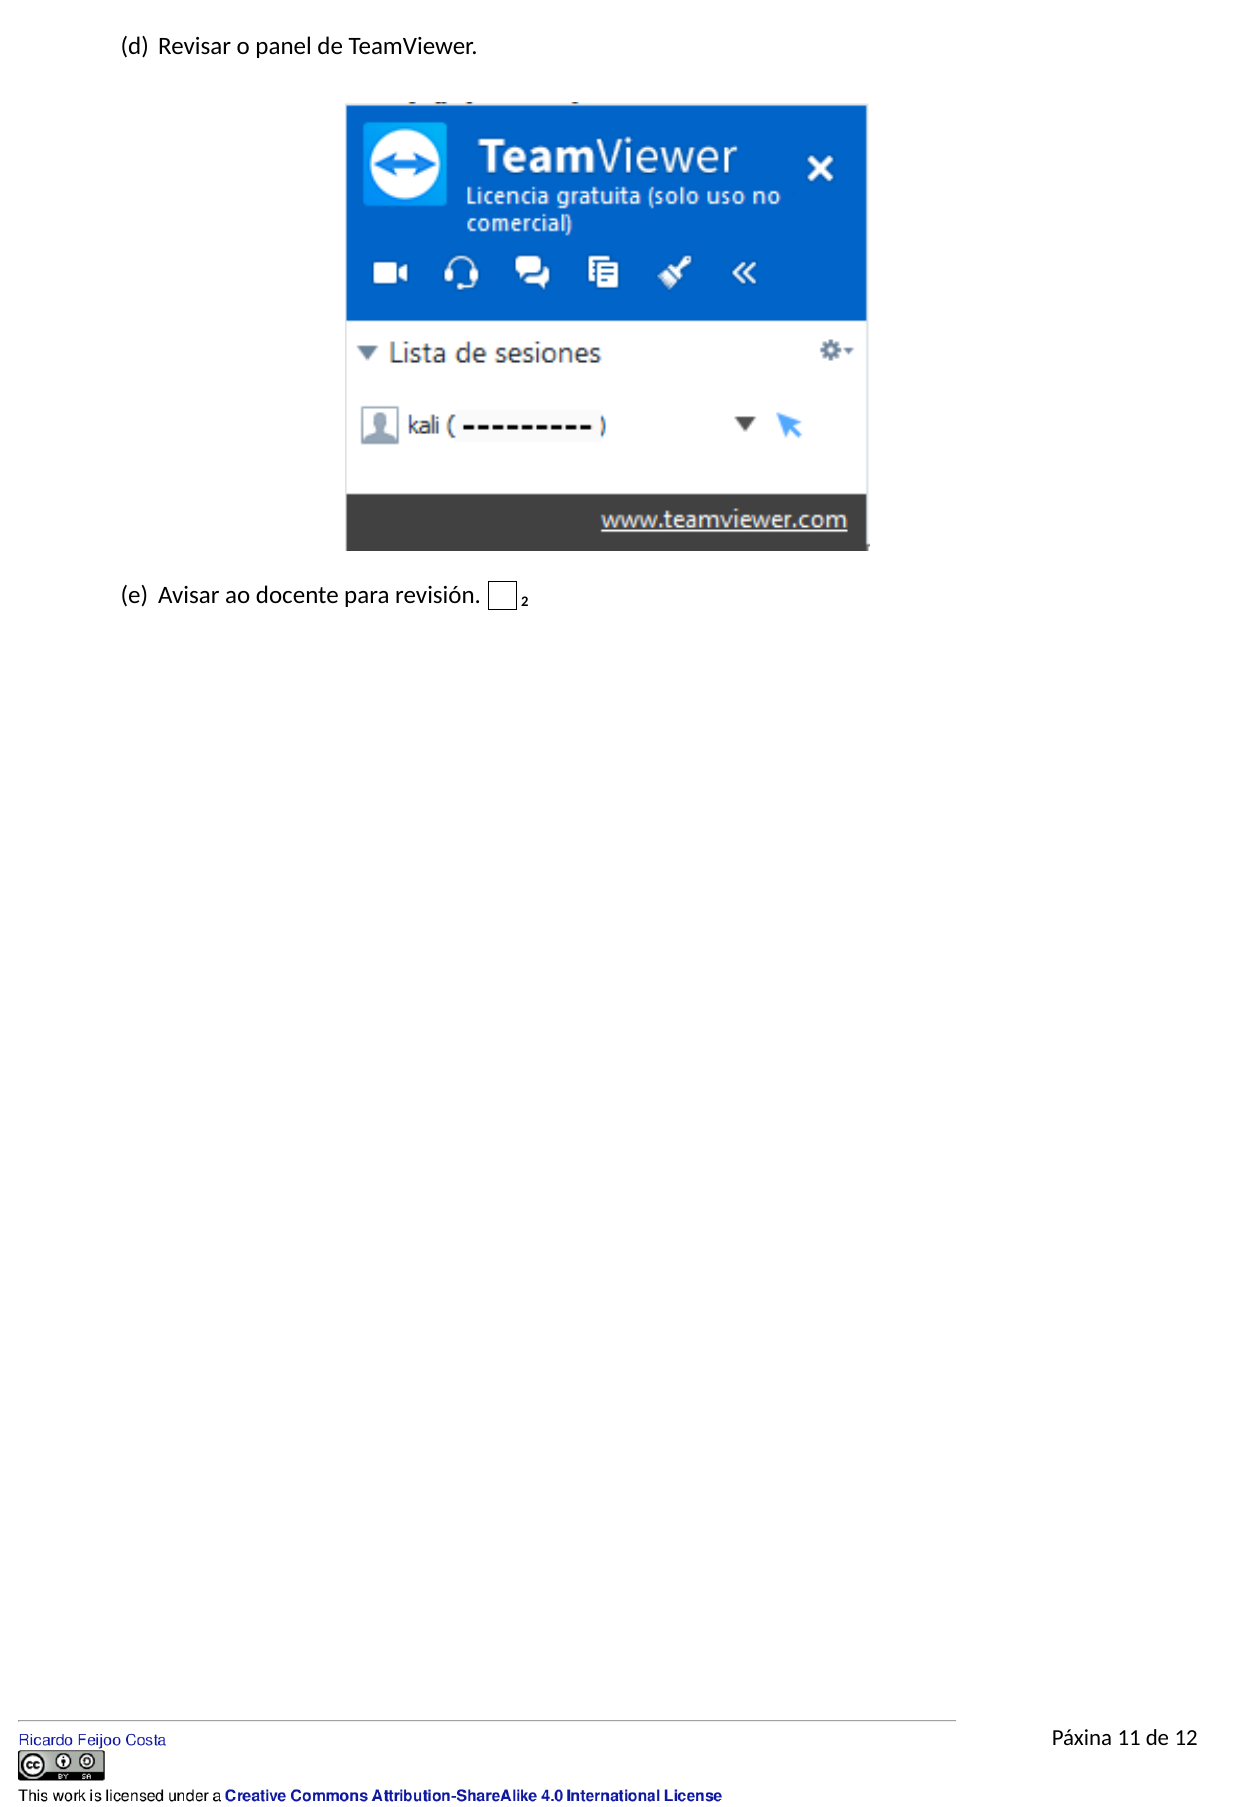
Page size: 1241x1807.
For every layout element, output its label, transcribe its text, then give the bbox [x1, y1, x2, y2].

list Avisar ao docente para revisión. 2 [120, 580, 1197, 610]
picture [345, 102, 870, 551]
list Revisar o panel de TeamViewer. [120, 30, 1197, 60]
picture [8, 1715, 957, 1806]
